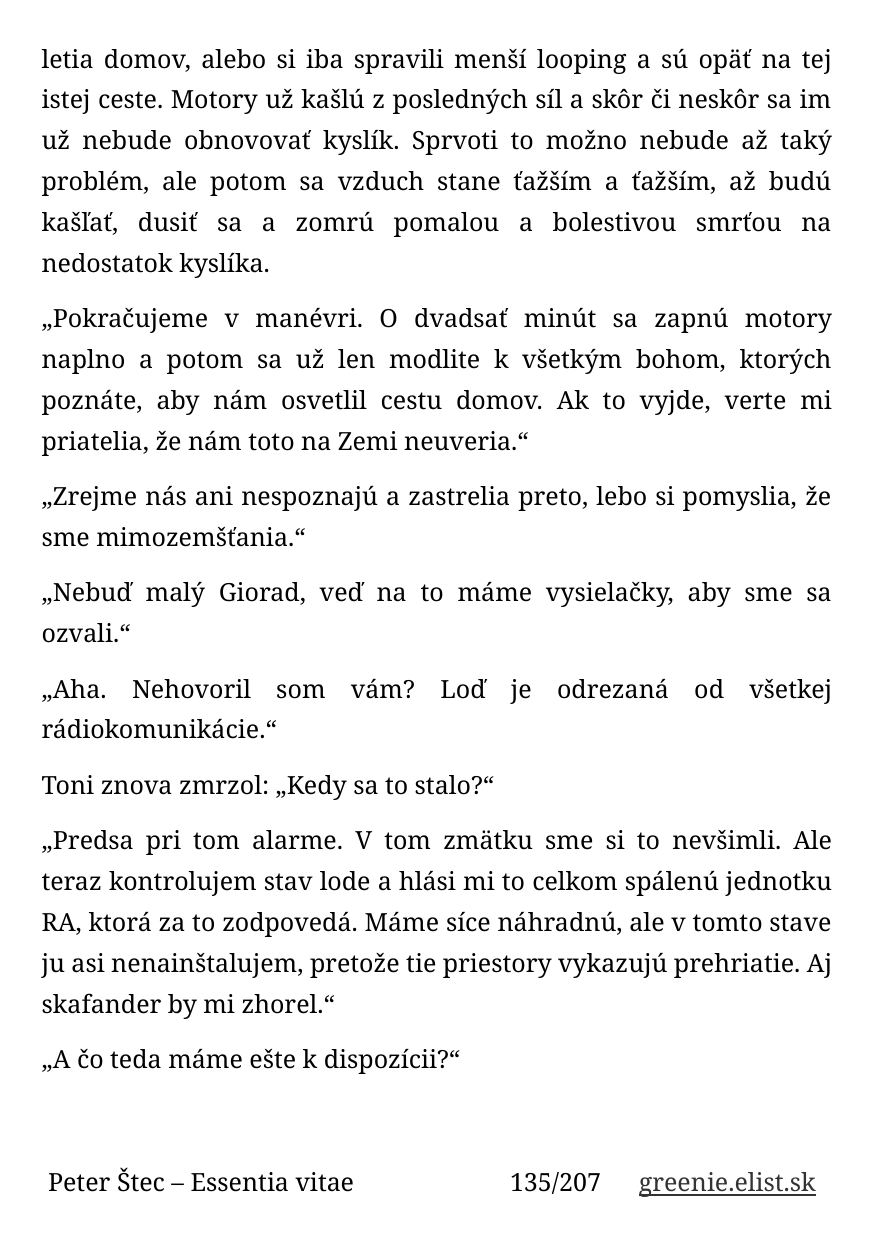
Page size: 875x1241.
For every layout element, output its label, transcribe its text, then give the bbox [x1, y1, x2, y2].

text letia domov, alebo si iba spravili menší looping a sú opäť na tej istej ceste. Motory už kašlú z posledných síl a skôr či neskôr sa im už nebude obnovovať kyslík. Sprvoti to možno nebude až taký problém, ale potom sa vzduch stane ťažším a ťažším, až budú kašľať, dusiť sa a zomrú pomalou a bolestivou smrťou na nedostatok kyslíka. [41, 41, 833, 279]
text „Aha. Nehovoril som vám? Loď je odrezaná od všetkej rádiokomunikácie.“ [41, 671, 833, 746]
text „Nebuď malý Giorad, veď na to máme vysielačky, aby sme sa ozvali.“ [41, 575, 833, 650]
text „A čo teda máme ešte k dispozícii?“ [41, 1042, 833, 1076]
text „Predsa pri tom alarme. V tom zmätku sme si to nevšimli. Ale teraz kontrolujem stav lode a hlási mi to celkom spálenú jednotku RA, ktorá za to zodpovedá. Máme síce náhradnú, ale v tomto stave ju asi nenainštalujem, pretože tie priestory vykazujú prehriatie. Aj skafander by mi zhorel.“ [41, 823, 833, 1020]
text „Pokračujeme v manévri. O dvadsať minút sa zapnú motory naplno a potom sa už len modlite k všetkým bohom, ktorých poznáte, aby nám osvetlil cestu domov. Ak to vyjde, verte mi priatelia, že nám toto na Zemi neuveria.“ [41, 301, 833, 457]
text „Zrejme nás ani nespoznajú a zastrelia preto, lebo si pomyslia, že sme mimozemšťania.“ [41, 479, 833, 554]
text Toni znova zmrzol: „Kedy sa to stalo?“ [41, 768, 833, 802]
